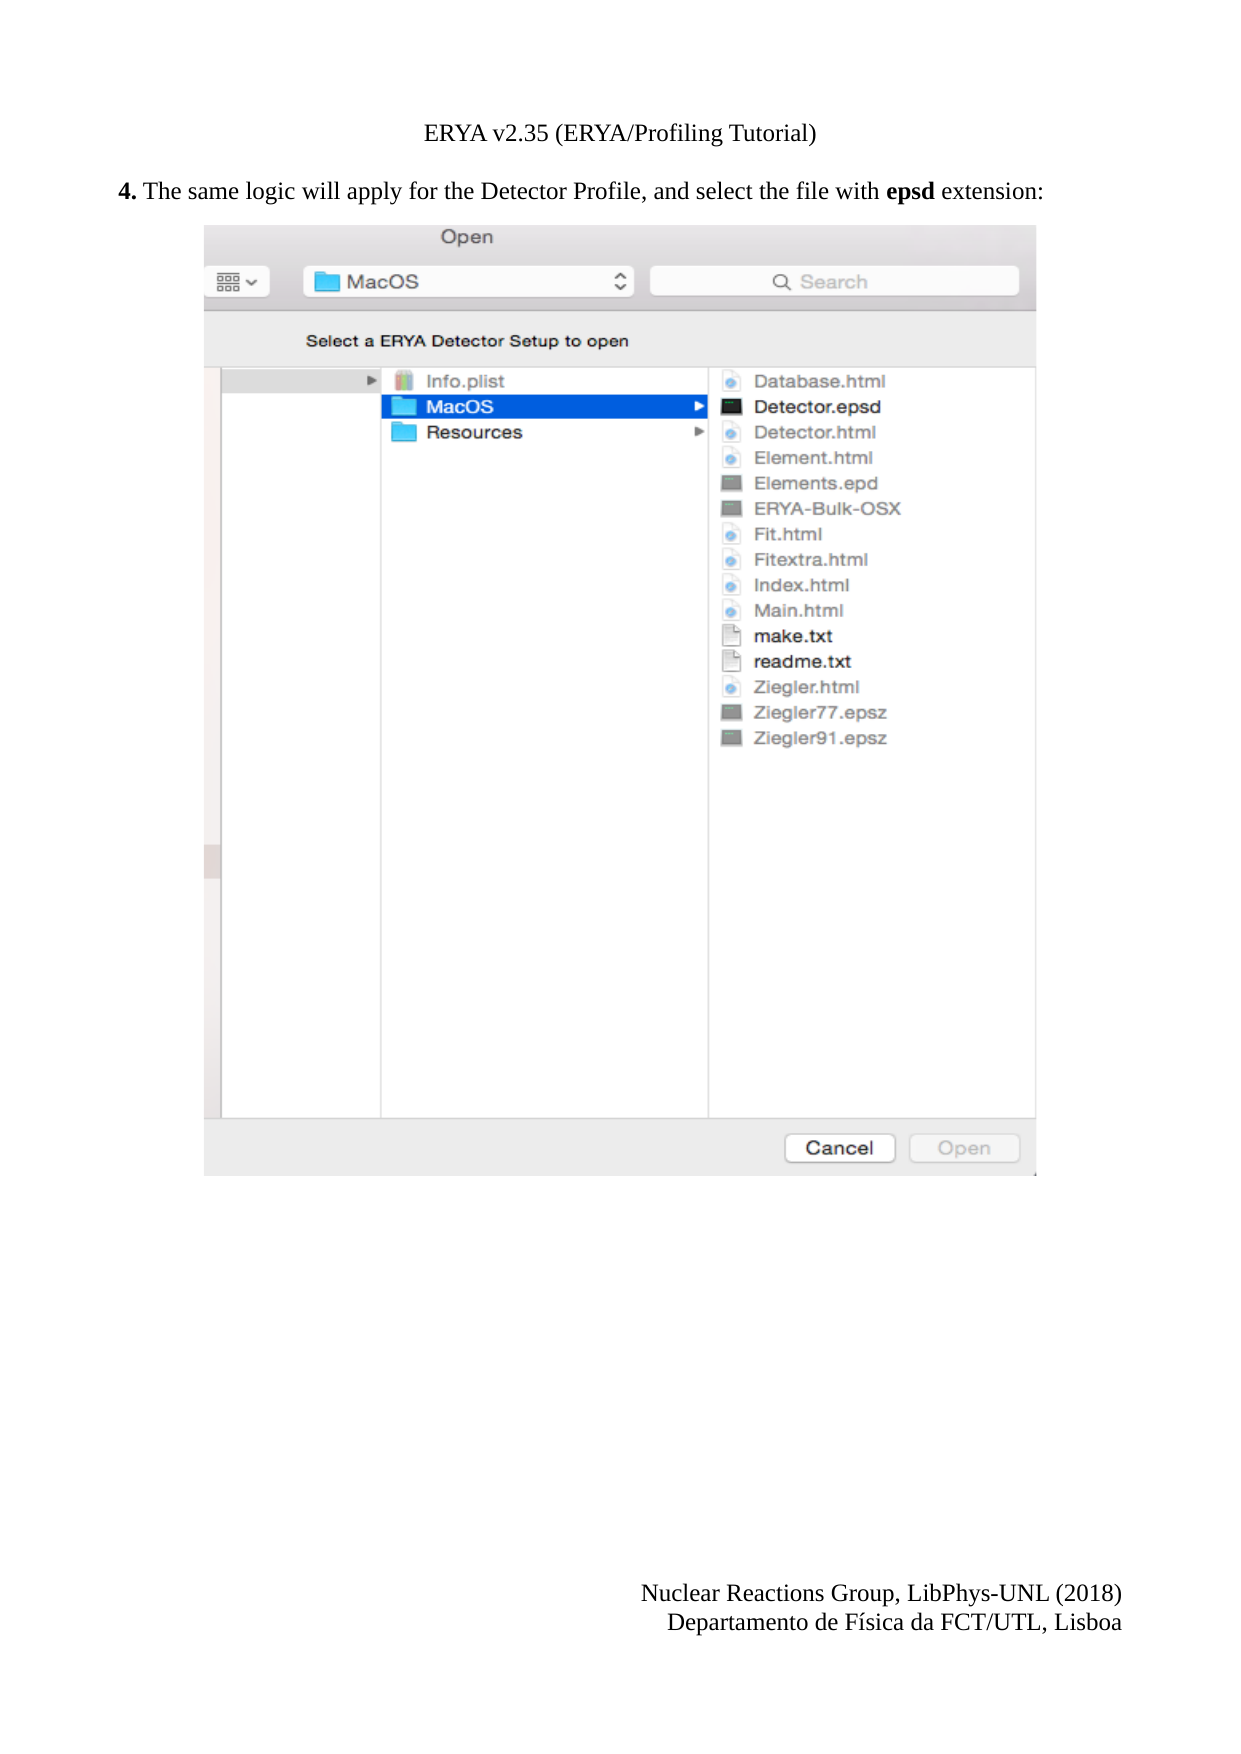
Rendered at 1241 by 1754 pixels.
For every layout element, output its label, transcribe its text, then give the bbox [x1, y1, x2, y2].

picture [203, 225, 1037, 1176]
text 4. The same logic will apply for the Detector Profile, and select the file with epsd extension: [118, 176, 1122, 205]
